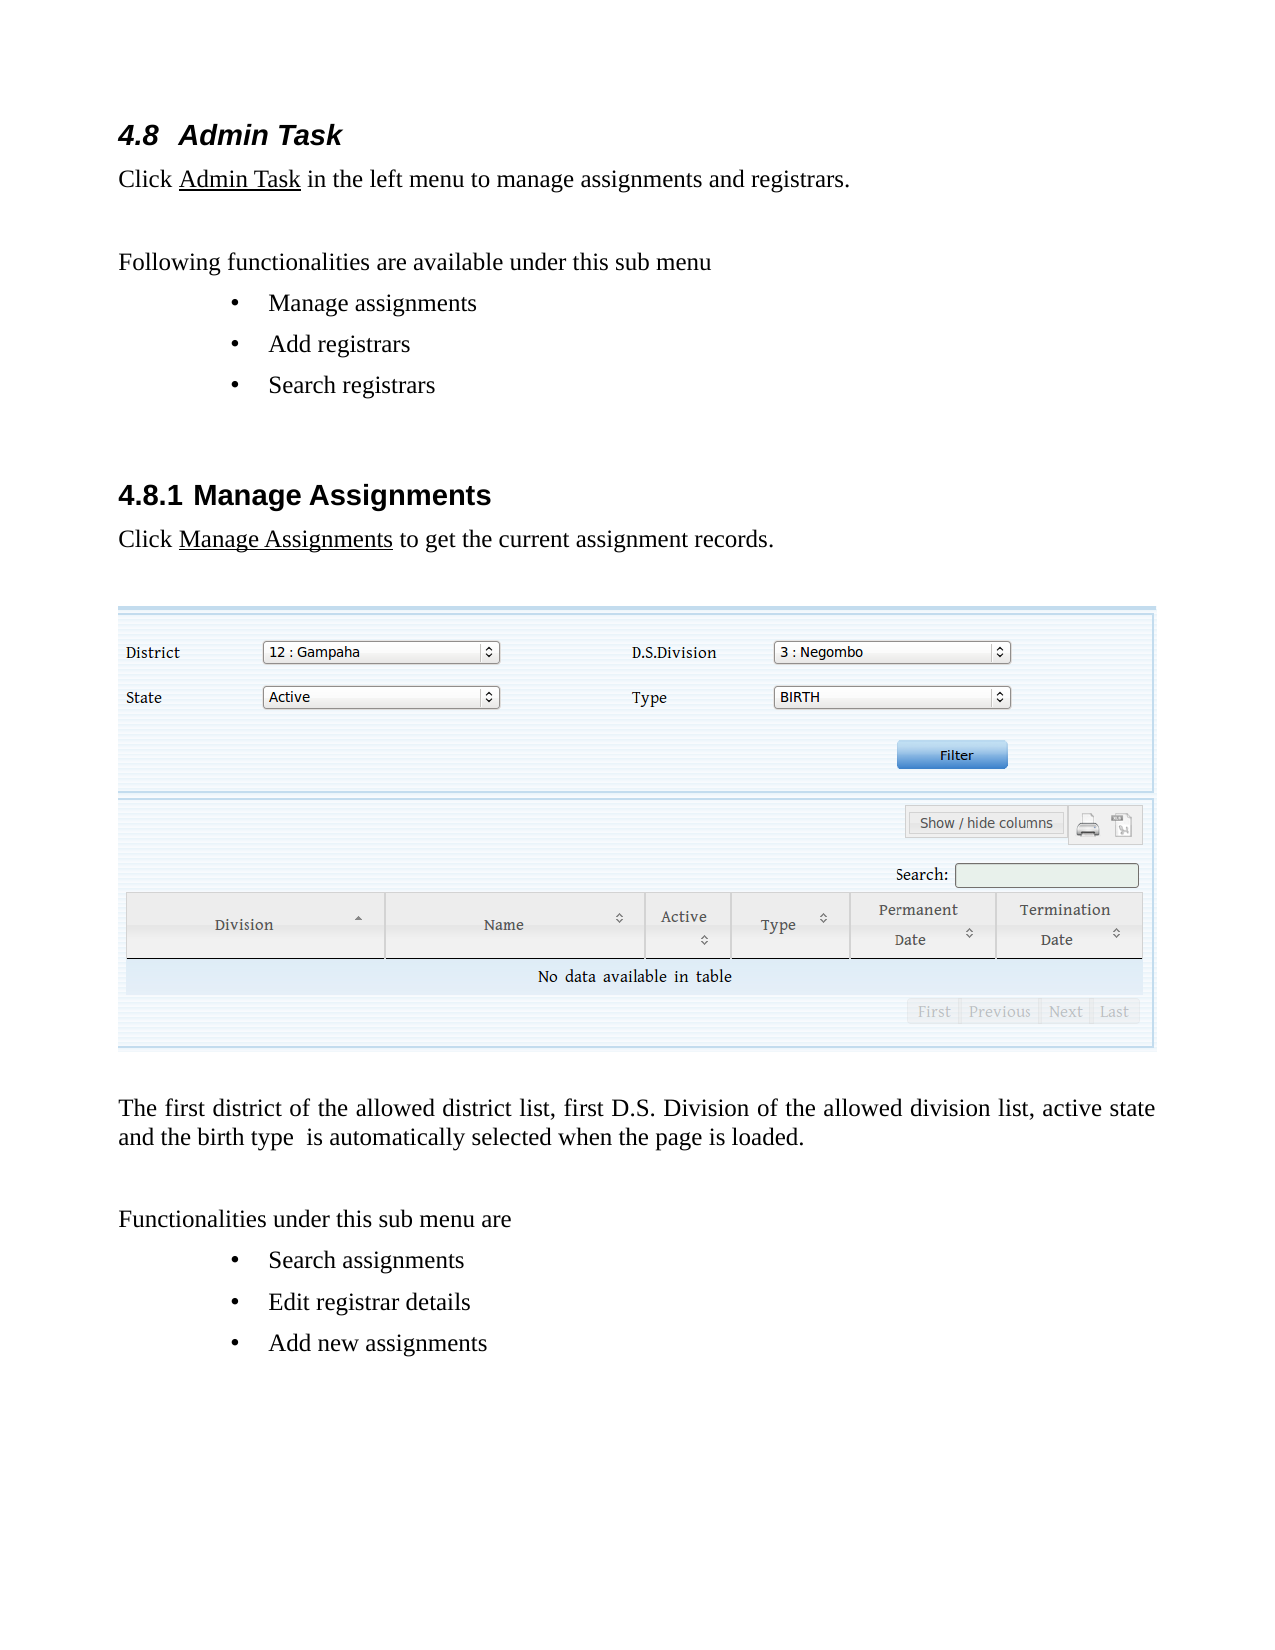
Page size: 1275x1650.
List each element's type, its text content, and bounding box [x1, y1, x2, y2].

text Functionalities under this sub menu are [118, 1204, 1157, 1233]
text Click Manage Assignments to get the current assignment records. [118, 524, 1157, 553]
subtitle Admin Task [118, 118, 1157, 152]
text Following functionalities are available under this sub menu [118, 247, 1157, 275]
list Search registrars [231, 370, 1157, 399]
list Edit registrar details [231, 1287, 1157, 1316]
subtitle Manage Assignments [118, 478, 1157, 511]
text The first district of the allowed district list, first D.S. Division of the allowed division list, active state and the birth type is automatically selected when the page is loaded. [118, 1093, 1157, 1151]
list Add new assignments [231, 1328, 1157, 1357]
text Click Admin Task in the left menu to manage assignments and registrars. [118, 164, 1157, 193]
picture [118, 606, 1157, 1052]
list Add registrars [231, 329, 1157, 358]
list Manage assignments [231, 288, 1157, 317]
list Search assignments [231, 1246, 1157, 1274]
